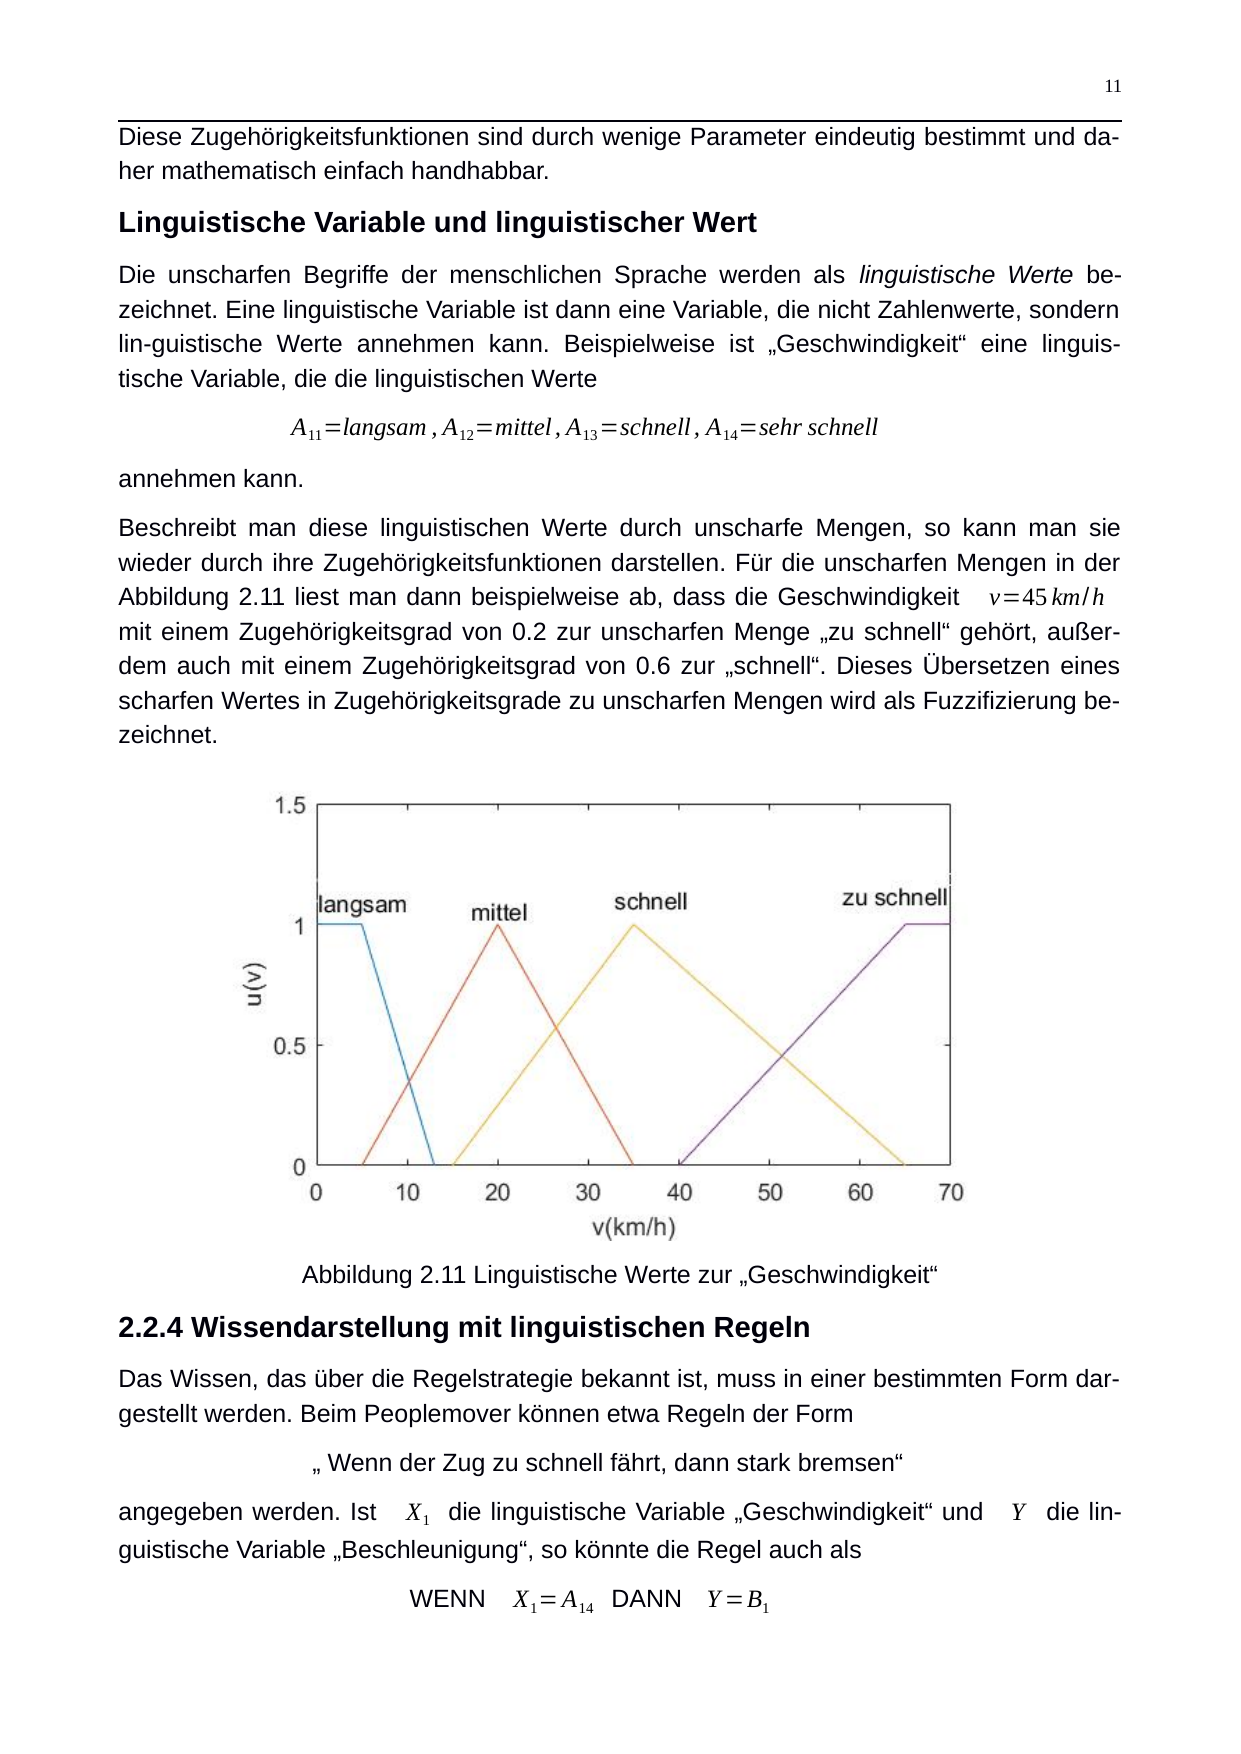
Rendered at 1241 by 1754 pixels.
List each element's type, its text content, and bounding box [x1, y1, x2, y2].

text Das Wissen, das über die Regelstrategie bekannt ist, muss in einer bestimmten Form dar-gestellt werden. Beim Peoplemover können etwa Regeln der Form [118, 1364, 1122, 1428]
text angegeben werden. Ist die linguistische Variable „Geschwindigkeit“ und die lin-guistische Variable „Beschleunigung“, so könnte die Regel auch als [118, 1497, 1122, 1564]
text WENN DANN [118, 1584, 1122, 1617]
text 2.2.4 Wissendarstellung mit linguistischen Regeln [118, 1309, 1122, 1343]
picture [211, 769, 1029, 1241]
text Die unscharfen Begriffe der menschlichen Sprache werden als linguistische Werte be-zeichnet. Eine linguistische Variable ist dann eine Variable, die nicht Zahlenwerte, sondern lin-guistische Werte annehmen kann. Beispielweise ist „Geschwindigkeit“ eine linguis-tische Variable, die die linguistischen Werte [118, 260, 1122, 392]
text Linguistische Variable und linguistischer Wert [118, 205, 1122, 239]
text „ Wenn der Zug zu schnell fährt, dann stark bremsen“ [118, 1448, 1122, 1477]
text Abbildung 2.11 Linguistische Werte zur „Geschwindigkeit“ [118, 1261, 1122, 1289]
text annehmen kann. [118, 464, 1122, 493]
text Beschreibt man diese linguistischen Werte durch unscharfe Mengen, so kann man sie wieder durch ihre Zugehörigkeitsfunktionen darstellen. Für die unscharfen Mengen in der Abbildung 2.11 liest man dann beispielweise ab, dass die Geschwindigkeit mit einem Zugehörigkeitsgrad von 0.2 zur unscharfen Menge „zu schnell“ gehört, außer-dem auch mit einem Zugehörigkeitsgrad von 0.6 zur „schnell“. Dieses Übersetzen eines scharfen Wertes in Zugehörigkeitsgrade zu unscharfen Mengen wird als Fuzzifizierung be-zeichnet. [118, 513, 1122, 749]
text Diese Zugehörigkeitsfunktionen sind durch wenige Parameter eindeutig bestimmt und da-her mathematisch einfach handhabbar. [118, 122, 1122, 185]
